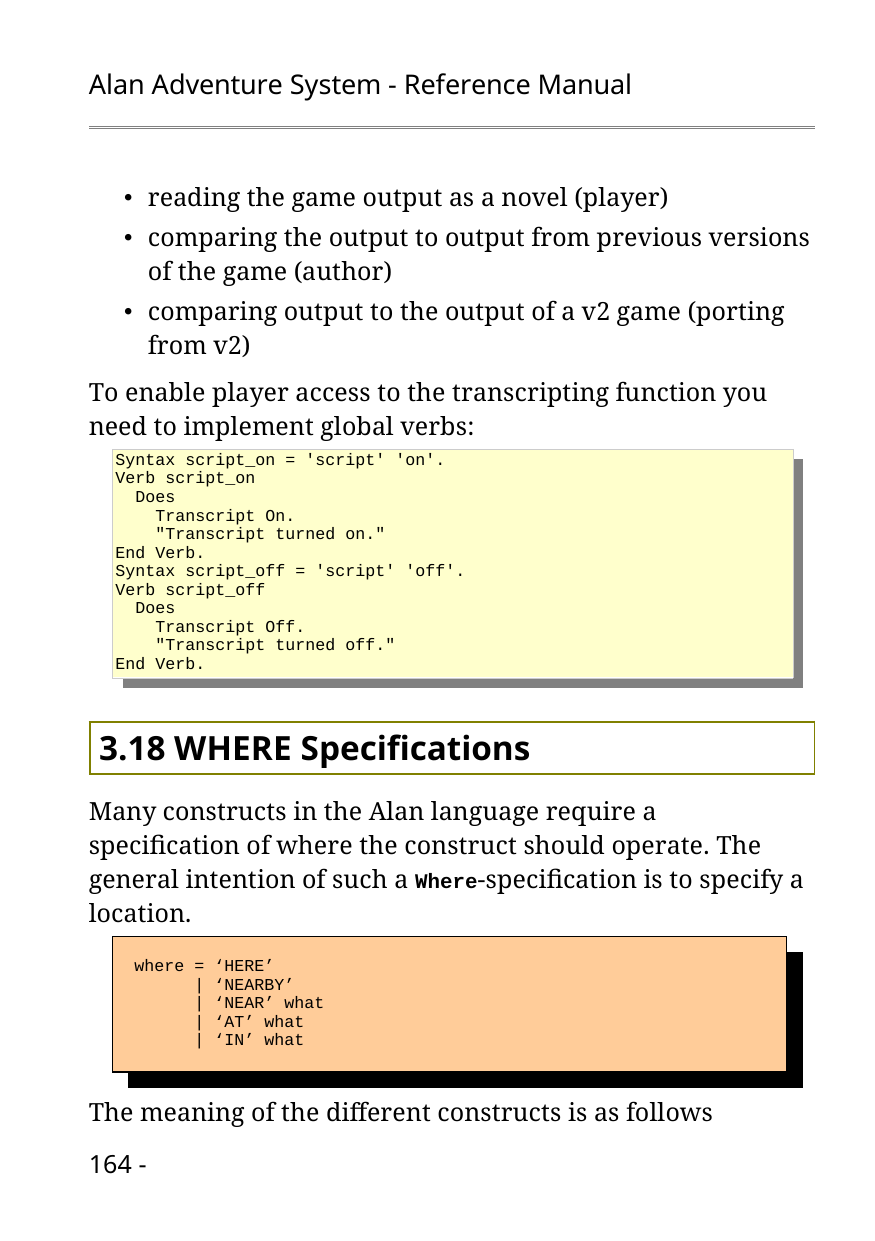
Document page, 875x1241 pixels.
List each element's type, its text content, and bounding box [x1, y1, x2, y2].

text Syntax script_off = 'script' 'off'. [113, 560, 793, 579]
text Syntax script_on = 'script' 'on'. [113, 450, 793, 467]
text "Transcript turned off." End Verb. [113, 634, 793, 677]
text Verb script_on Does Transcript On. "Transcript turned on." End Verb. [113, 467, 793, 560]
subtitle WHERE Specifications [91, 723, 814, 773]
list comparing output to the output of a v2 game (porting from v2) [124, 294, 815, 362]
list reading the game output as a novel (player) [124, 180, 815, 214]
text where = ‘HERE’ | ‘NEARBY’ | ‘NEAR’ what | ‘AT’ what | ‘IN’ what [113, 937, 786, 1071]
text To enable player access to the transcripting function you need to implement global verbs: [88, 374, 815, 442]
list comparing the output to output from previous versions of the game (author) [124, 220, 815, 288]
text Verb script_off Does Transcript Off. [113, 579, 793, 634]
text The meaning of the different constructs is as follows [88, 1095, 815, 1129]
text Many constructs in the Alan language require a specification of where the construct should operate. The general intention of such a Where-specification is to specify a location. [88, 794, 815, 929]
